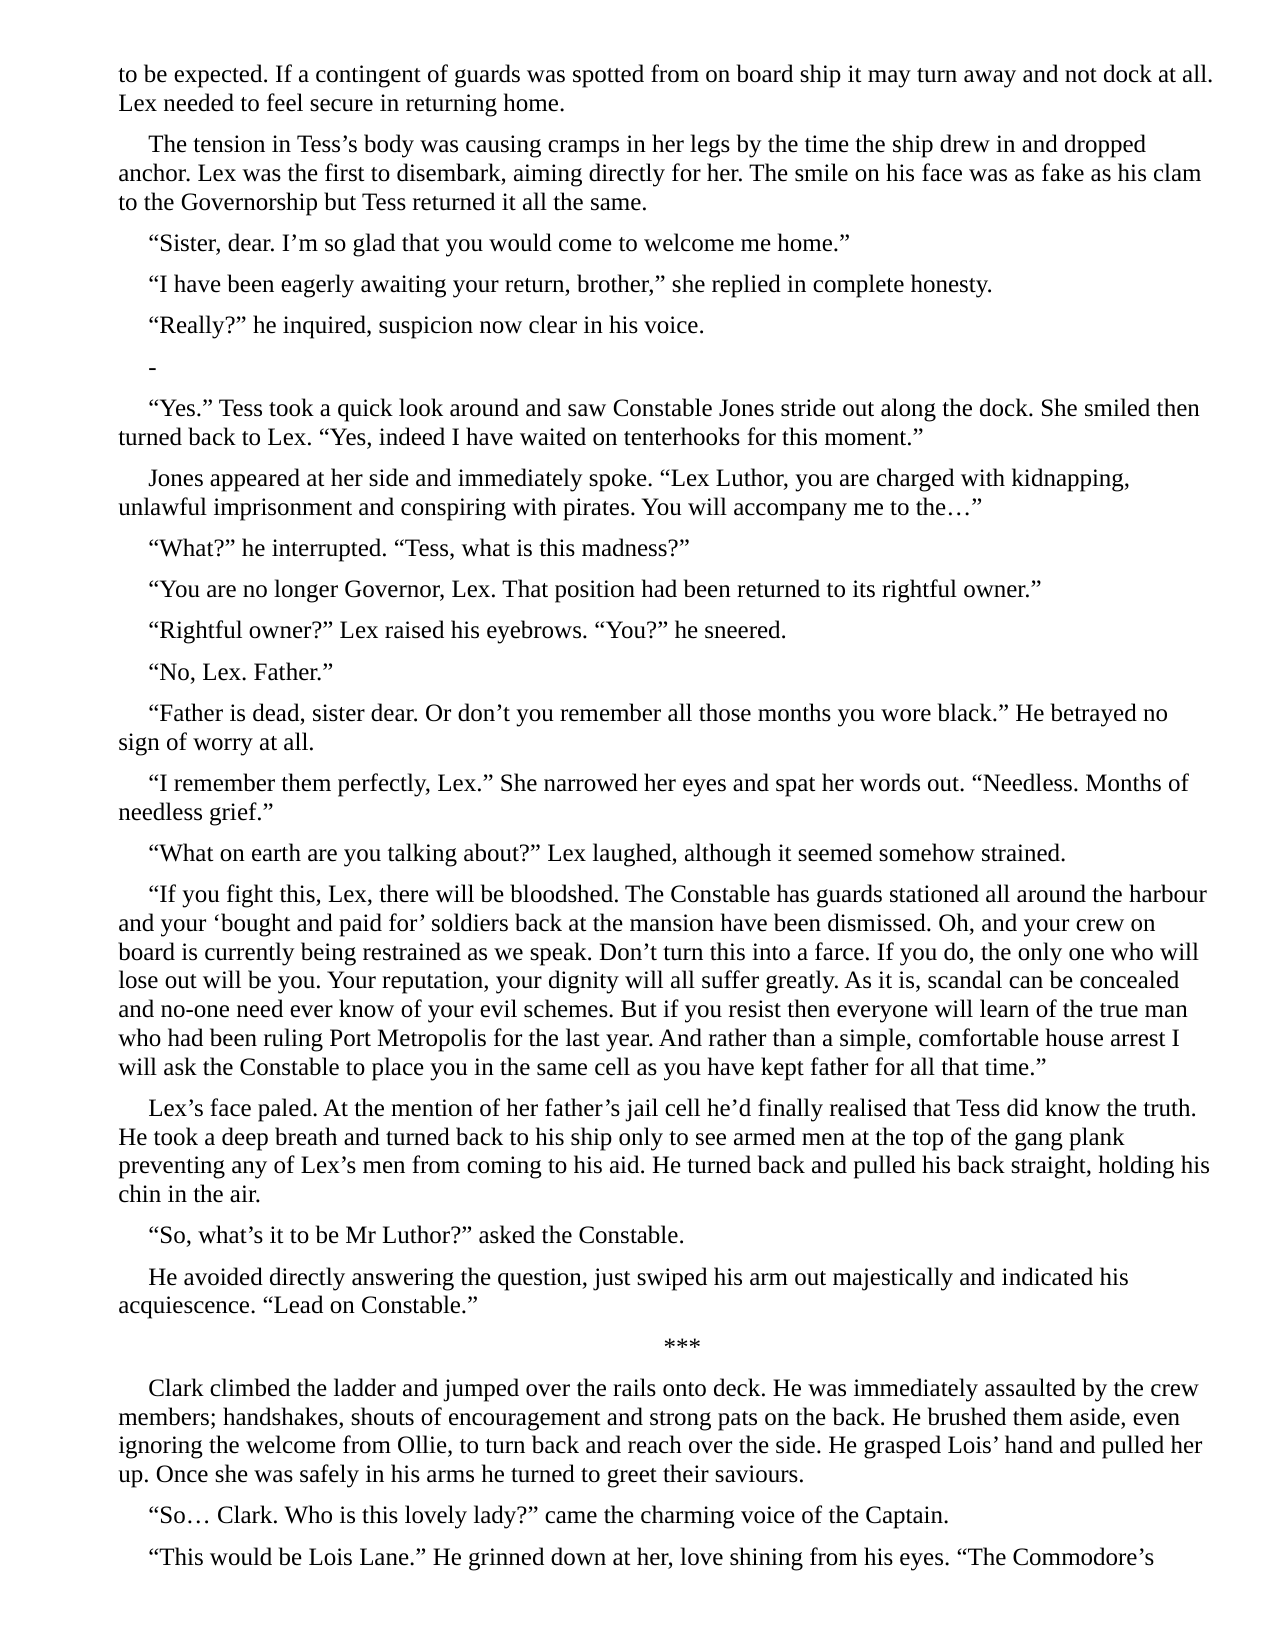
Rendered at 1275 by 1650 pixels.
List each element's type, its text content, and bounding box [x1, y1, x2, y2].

text “Really?” he inquired, suspicion now clear in his voice. [118, 310, 1216, 339]
text “I have been eagerly awaiting your return, brother,” she replied in complete honesty. [118, 269, 1216, 298]
text “Rightful owner?” Lex raised his eyebrows. “You?” he sneered. [118, 615, 1216, 644]
text “You are no longer Governor, Lex. That position had been returned to its rightful owner.” [118, 574, 1216, 603]
text *** [118, 1332, 1216, 1360]
text - [118, 352, 1216, 380]
text “So… Clark. Who is this lovely lady?” came the charming voice of the Captain. [118, 1500, 1216, 1529]
text “Father is dead, sister dear. Or don’t you remember all those months you wore black.” He betrayed no sign of worry at all. [118, 698, 1216, 755]
text “So, what’s it to be Mr Luthor?” asked the Constable. [118, 1220, 1216, 1249]
text “I remember them perfectly, Lex.” She narrowed her eyes and spat her words out. “Needless. Months of needless grief.” [118, 768, 1216, 825]
text “This would be Lois Lane.” He grinned down at her, love shining from his eyes. “The Commodore’s [118, 1542, 1216, 1570]
text to be expected. If a contingent of guards was spotted from on board ship it may turn away and not dock at all. Lex needed to feel secure in returning home. [118, 59, 1216, 117]
text “No, Lex. Father.” [118, 657, 1216, 685]
text The tension in Tess’s body was causing cramps in her legs by the time the ship drew in and dropped anchor. Lex was the first to disembark, aiming directly for her. The smile on his face was as fake as his clam to the Governorship but Tess returned it all the same. [118, 129, 1216, 215]
text “Sister, dear. I’m so glad that you would come to welcome me home.” [118, 228, 1216, 257]
text “Yes.” Tess took a quick look around and saw Constable Jones stride out along the dock. She smiled then turned back to Lex. “Yes, indeed I have waited on tenterhooks for this moment.” [118, 393, 1216, 450]
text Lex’s face paled. At the mention of her father’s jail cell he’d finally realised that Tess did know the truth. He took a deep breath and turned back to his ship only to see armed men at the top of the gang plank preventing any of Lex’s men from coming to his aid. He turned back and pulled his back straight, holding his chin in the air. [118, 1093, 1216, 1208]
text Clark climbed the ladder and jumped over the rails onto deck. He was immediately assaulted by the crew members; handshakes, shouts of encouragement and strong pats on the back. He brushed them aside, even ignoring the welcome from Ollie, to turn back and reach over the side. He grasped Lois’ hand and pulled her up. Once she was safely in his arms he turned to greet their saviours. [118, 1373, 1216, 1488]
text Jones appeared at her side and immediately spoke. “Lex Luthor, you are charged with kidnapping, unlawful imprisonment and conspiring with pirates. You will accompany me to the…” [118, 463, 1216, 520]
text “What on earth are you talking about?” Lex laughed, although it seemed somehow strained. [118, 838, 1216, 867]
text “What?” he interrupted. “Tess, what is this madness?” [118, 533, 1216, 562]
text “If you fight this, Lex, there will be bloodshed. The Constable has guards stationed all around the harbour and your ‘bought and paid for’ soldiers back at the mansion have been dismissed. Oh, and your crew on board is currently being restrained as we speak. Don’t turn this into a farce. If you do, the only one who will lose out will be you. Your reputation, your dignity will all suffer greatly. As it is, scandal can be concealed and no-one need ever know of your evil schemes. But if you resist then everyone will learn of the true man who had been ruling Port Metropolis for the last year. And rather than a simple, comfortable house arrest I will ask the Constable to place you in the same cell as you have kept father for all that time.” [118, 879, 1216, 1080]
text He avoided directly answering the question, just swiped his arm out majestically and indicated his acquiescence. “Lead on Constable.” [118, 1262, 1216, 1319]
